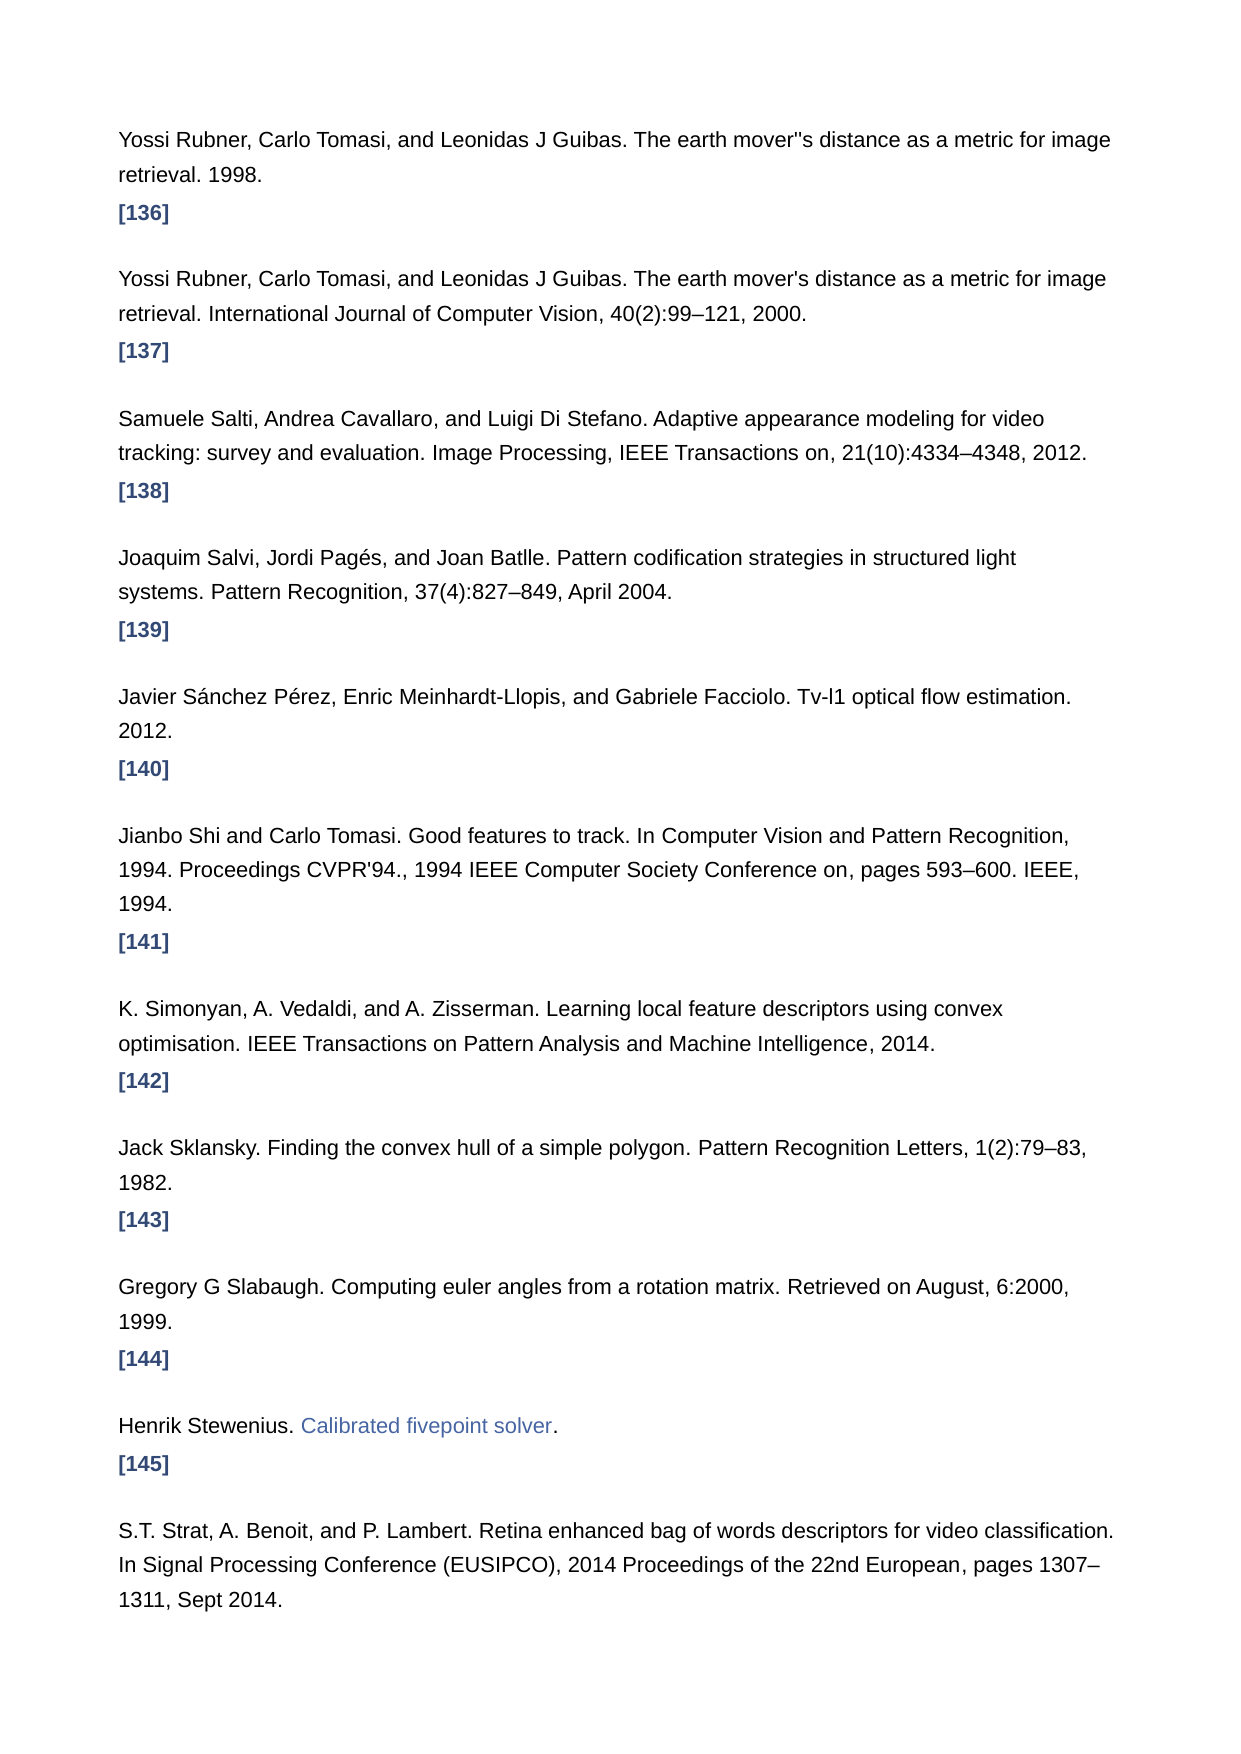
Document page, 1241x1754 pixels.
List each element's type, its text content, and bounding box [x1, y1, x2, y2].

subtitle [138] [118, 477, 1106, 503]
text Yossi Rubner, Carlo Tomasi, and Leonidas J Guibas. The earth mover''s distance as a metric for image retrieval. 1998. [118, 118, 1122, 187]
subtitle [144] [118, 1346, 1106, 1371]
subtitle [143] [118, 1207, 1106, 1232]
text Joaquim Salvi, Jordi Pagés, and Joan Batlle. Pattern codification strategies in structured light systems. Pattern Recognition, 37(4):827–849, April 2004. [118, 535, 1122, 604]
subtitle [136] [118, 199, 1106, 224]
text Javier Sánchez Pérez, Enric Meinhardt-Llopis, and Gabriele Facciolo. Tv-l1 optical flow estimation. 2012. [118, 674, 1122, 743]
text Jack Sklansky. Finding the convex hull of a simple polygon. Pattern Recognition Letters, 1(2):79–83, 1982. [118, 1126, 1122, 1195]
subtitle [137] [118, 338, 1106, 364]
subtitle [141] [118, 929, 1106, 954]
subtitle [139] [118, 617, 1106, 642]
text K. Simonyan, A. Vedaldi, and A. Zisserman. Learning local feature descriptors using convex optimisation. IEEE Transactions on Pattern Analysis and Machine Intelligence, 2014. [118, 987, 1122, 1056]
text Gregory G Slabaugh. Computing euler angles from a rotation matrix. Retrieved on August, 6:2000, 1999. [118, 1265, 1122, 1334]
text Yossi Rubner, Carlo Tomasi, and Leonidas J Guibas. The earth mover's distance as a metric for image retrieval. International Journal of Computer Vision, 40(2):99–121, 2000. [118, 257, 1122, 326]
text Jianbo Shi and Carlo Tomasi. Good features to track. In Computer Vision and Pattern Recognition, 1994. Proceedings CVPR'94., 1994 IEEE Computer Society Conference on, pages 593–600. IEEE, 1994. [118, 813, 1122, 917]
subtitle [145] [118, 1451, 1106, 1476]
subtitle [140] [118, 756, 1106, 781]
text S.T. Strat, A. Benoit, and P. Lambert. Retina enhanced bag of words descriptors for video classification. In Signal Processing Conference (EUSIPCO), 2014 Proceedings of the 22nd European, pages 1307–1311, Sept 2014. [118, 1509, 1122, 1612]
text Samuele Salti, Andrea Cavallaro, and Luigi Di Stefano. Adaptive appearance modeling for video tracking: survey and evaluation. Image Processing, IEEE Transactions on, 21(10):4334–4348, 2012. [118, 396, 1122, 465]
subtitle [142] [118, 1068, 1106, 1093]
text Henrik Stewenius. Calibrated fivepoint solver. [118, 1404, 1122, 1438]
